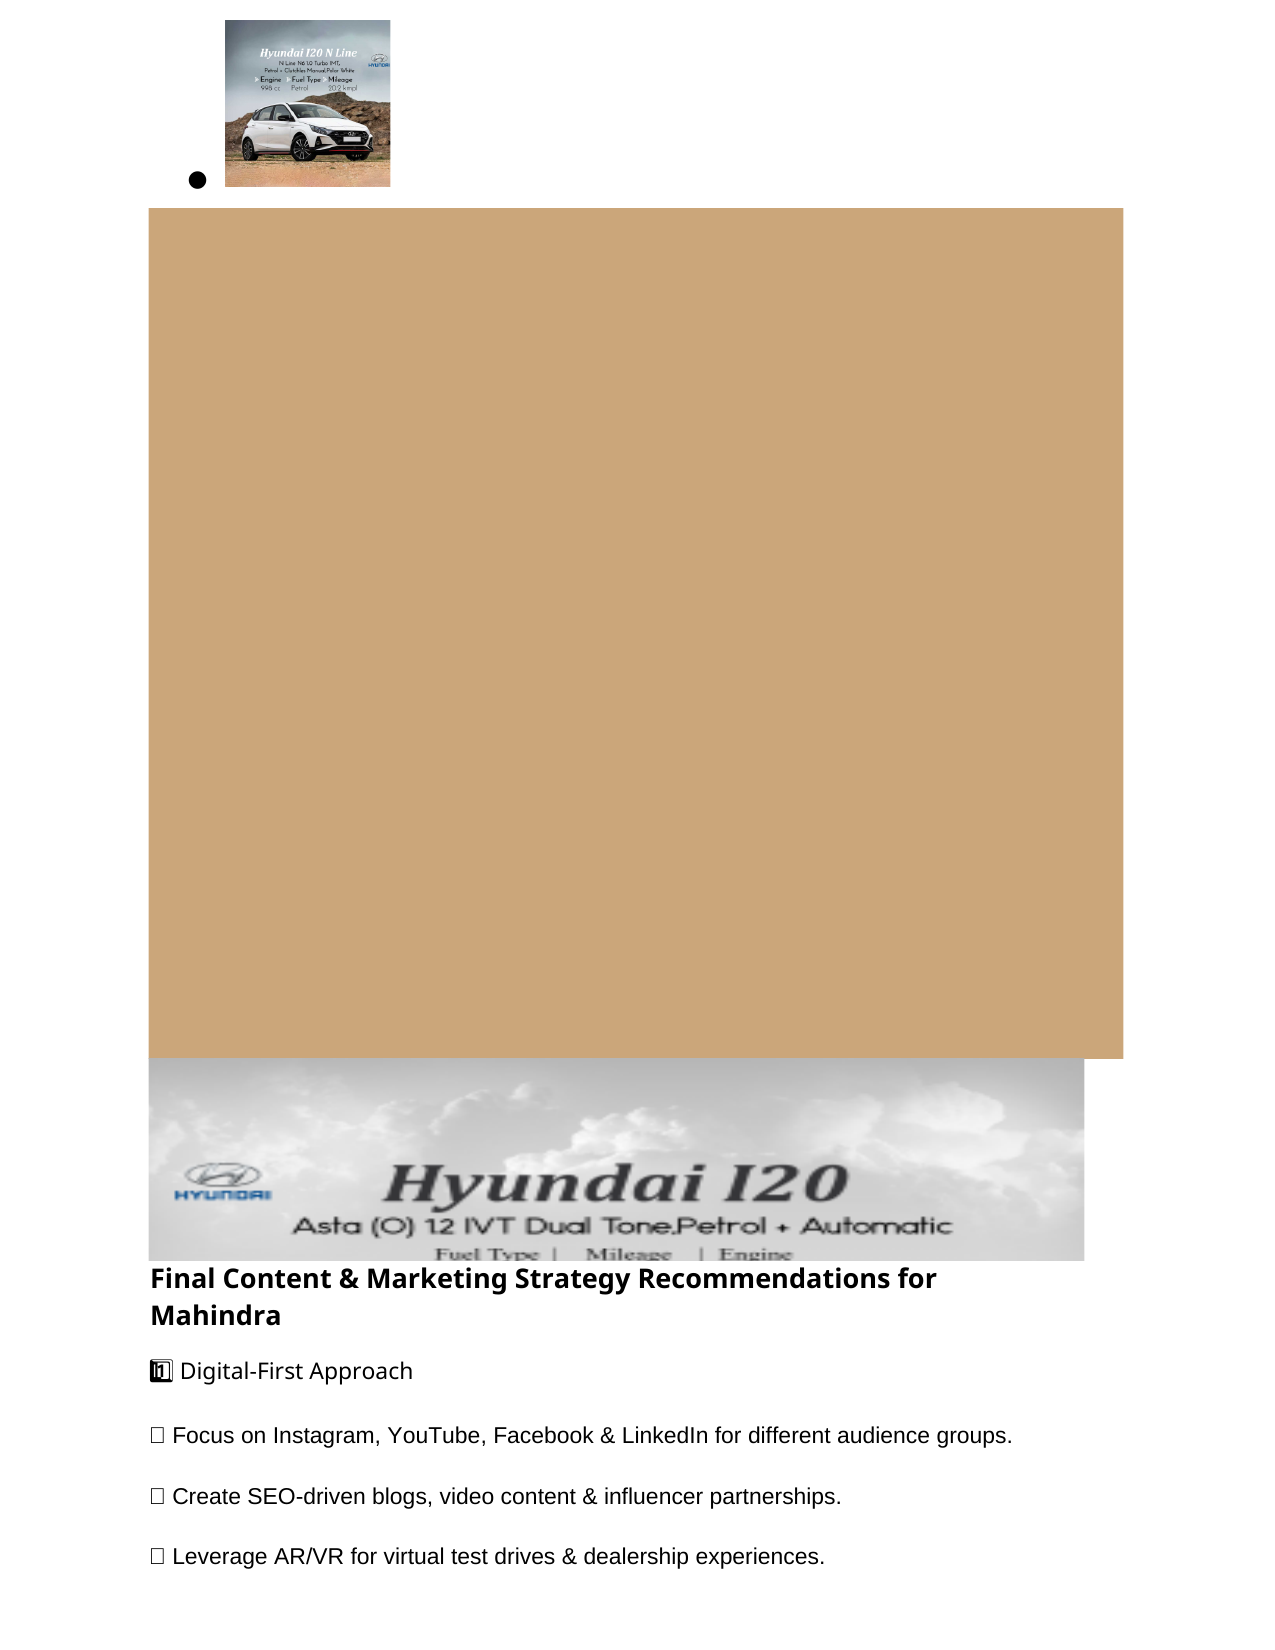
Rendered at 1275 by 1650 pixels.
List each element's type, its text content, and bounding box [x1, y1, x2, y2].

text ✅ Create SEO-driven blogs, video content & influencer partnerships. [148, 1483, 1125, 1509]
picture [148, 208, 1124, 1261]
text ✅ Leverage AR/VR for virtual test drives & dealership experiences. [148, 1543, 1125, 1569]
picture [225, 20, 391, 187]
text 1️⃣ Digital-First Approach [148, 1354, 1125, 1386]
text ✅ Focus on Instagram, YouTube, Facebook & LinkedIn for different audience groups. [148, 1422, 1125, 1449]
subtitle Final Content & Marketing Strategy Recommendations for Mahindra [150, 1261, 939, 1334]
